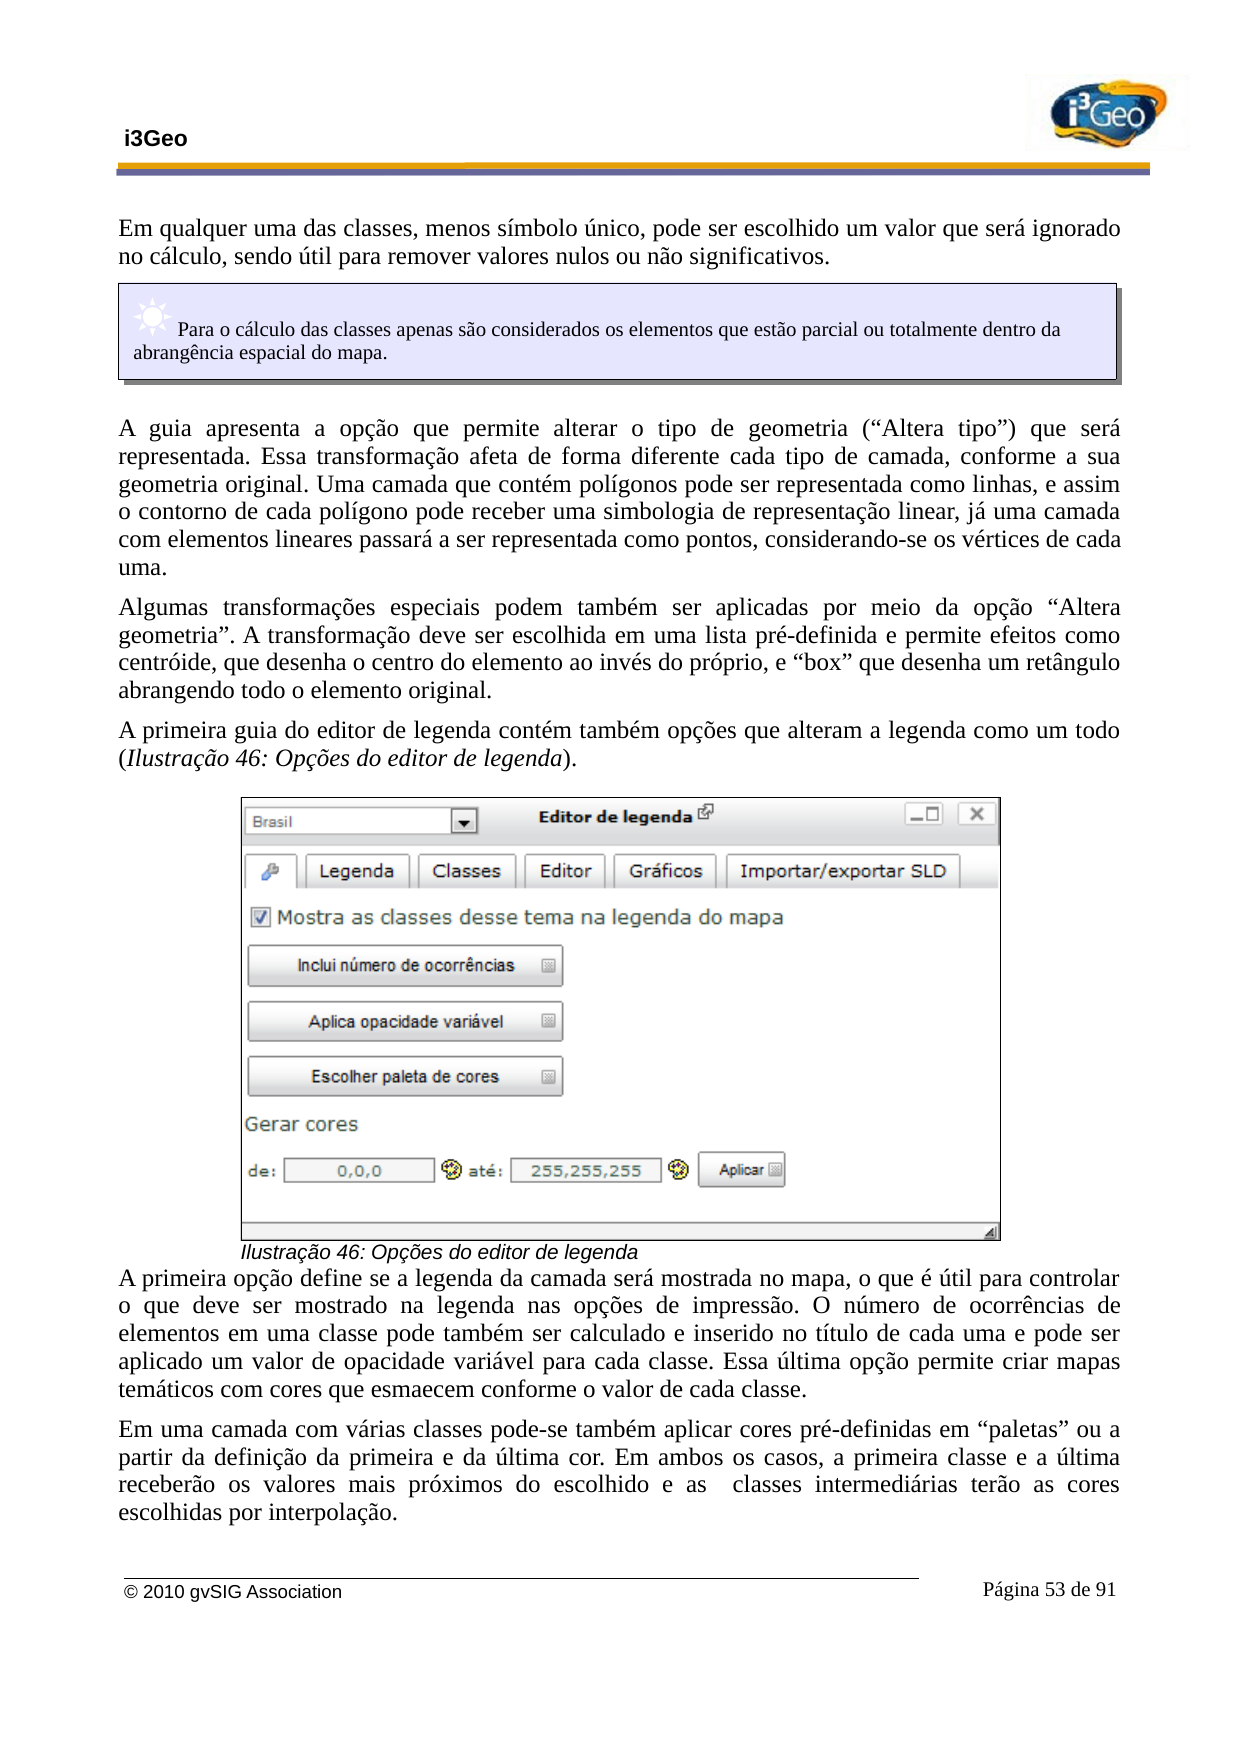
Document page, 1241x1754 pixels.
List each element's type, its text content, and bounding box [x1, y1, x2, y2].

text A primeira guia do editor de legenda contém também opções que alteram a legenda como um todo (Ilustração 46: Opções do editor de legenda). [118, 716, 1122, 772]
text A guia apresenta a opção que permite alterar o tipo de geometria (“Altera tipo”) que será representada. Essa transformação afeta de forma diferente cada tipo de camada, conforme a sua geometria original. Uma camada que contém polígonos pode ser representada como linhas, e assim o contorno de cada polígono pode receber uma simbologia de representação linear, já uma camada com elementos lineares passará a ser representada como pontos, considerando-se os vértices de cada uma. [118, 414, 1122, 581]
picture [242, 798, 1000, 1240]
text Algumas transformações especiais podem também ser aplicadas por meio da opção “Altera geometria”. A transformação deve ser escolhida em uma lista pré-definida e permite efeitos como centróide, que desenha o centro do elemento ao invés do próprio, e “box” que desenha um retângulo abrangendo todo o elemento original. [118, 593, 1122, 704]
text A primeira opção define se a legenda da camada será mostrada no mapa, o que é útil para controlar o que deve ser mostrado na legenda nas opções de impressão. O número de ocorrências de elementos em uma classe pode também ser calculado e inserido no título de cada uma e pode ser aplicado um valor de opacidade variável para cada classe. Essa última opção permite criar mapas temáticos com cores que esmaecem conforme o valor de cada classe. [118, 1237, 1122, 1402]
picture [138, 302, 167, 331]
text Em qualquer uma das classes, menos símbolo único, pode ser escolhido um valor que será ignorado no cálculo, sendo útil para remover valores nulos ou não significativos. [118, 214, 1122, 270]
text Em uma camada com várias classes pode-se também aplicar cores pré-definidas em “paletas” ou a partir da definição da primeira e da última cor. Em ambos os casos, a primeira classe e a última receberão os valores mais próximos do escolhido e as classes intermediárias terão as cores escolhidas por interpolação. [118, 1415, 1122, 1526]
picture [1025, 74, 1191, 151]
picture [149, 297, 156, 306]
text Para o cálculo das classes apenas são considerados os elementos que estão parcial ou totalmente dentro da abrangência espacial do mapa. [119, 314, 1116, 369]
text Ilustração 46: Opções do editor de legenda [240, 1241, 1000, 1264]
picture [133, 313, 141, 320]
picture [164, 313, 173, 320]
picture [149, 328, 156, 337]
picture [138, 302, 147, 311]
